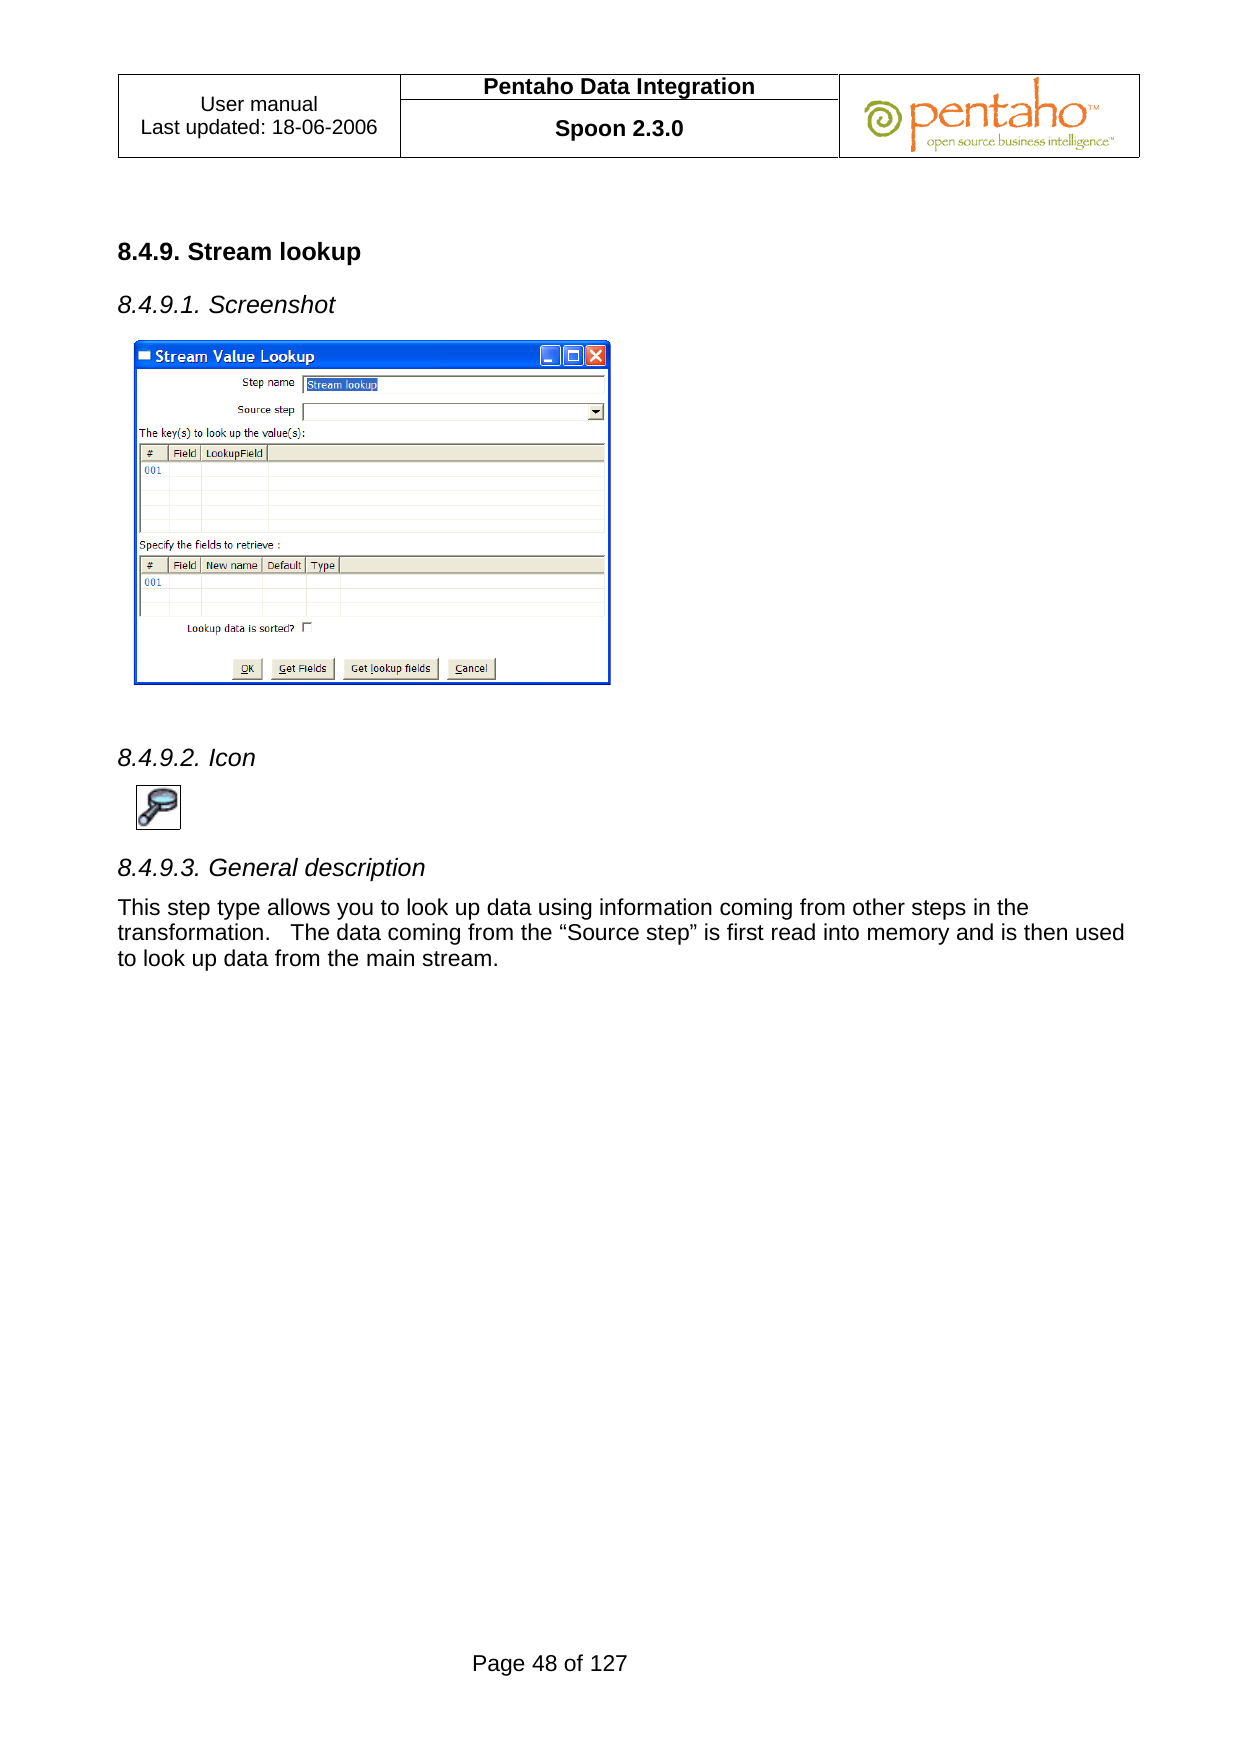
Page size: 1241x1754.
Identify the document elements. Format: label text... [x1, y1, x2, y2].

subtitle General description [117, 854, 1137, 882]
text This step type allows you to look up data using information coming from other steps in the transformation. The data coming from the “Source step” is first read into memory and is then used to look up data from the main stream. [117, 894, 1137, 971]
subtitle Screenshot [117, 291, 1137, 319]
subtitle Stream lookup [117, 238, 1137, 266]
picture [133, 340, 611, 685]
subtitle Icon [117, 744, 1137, 772]
